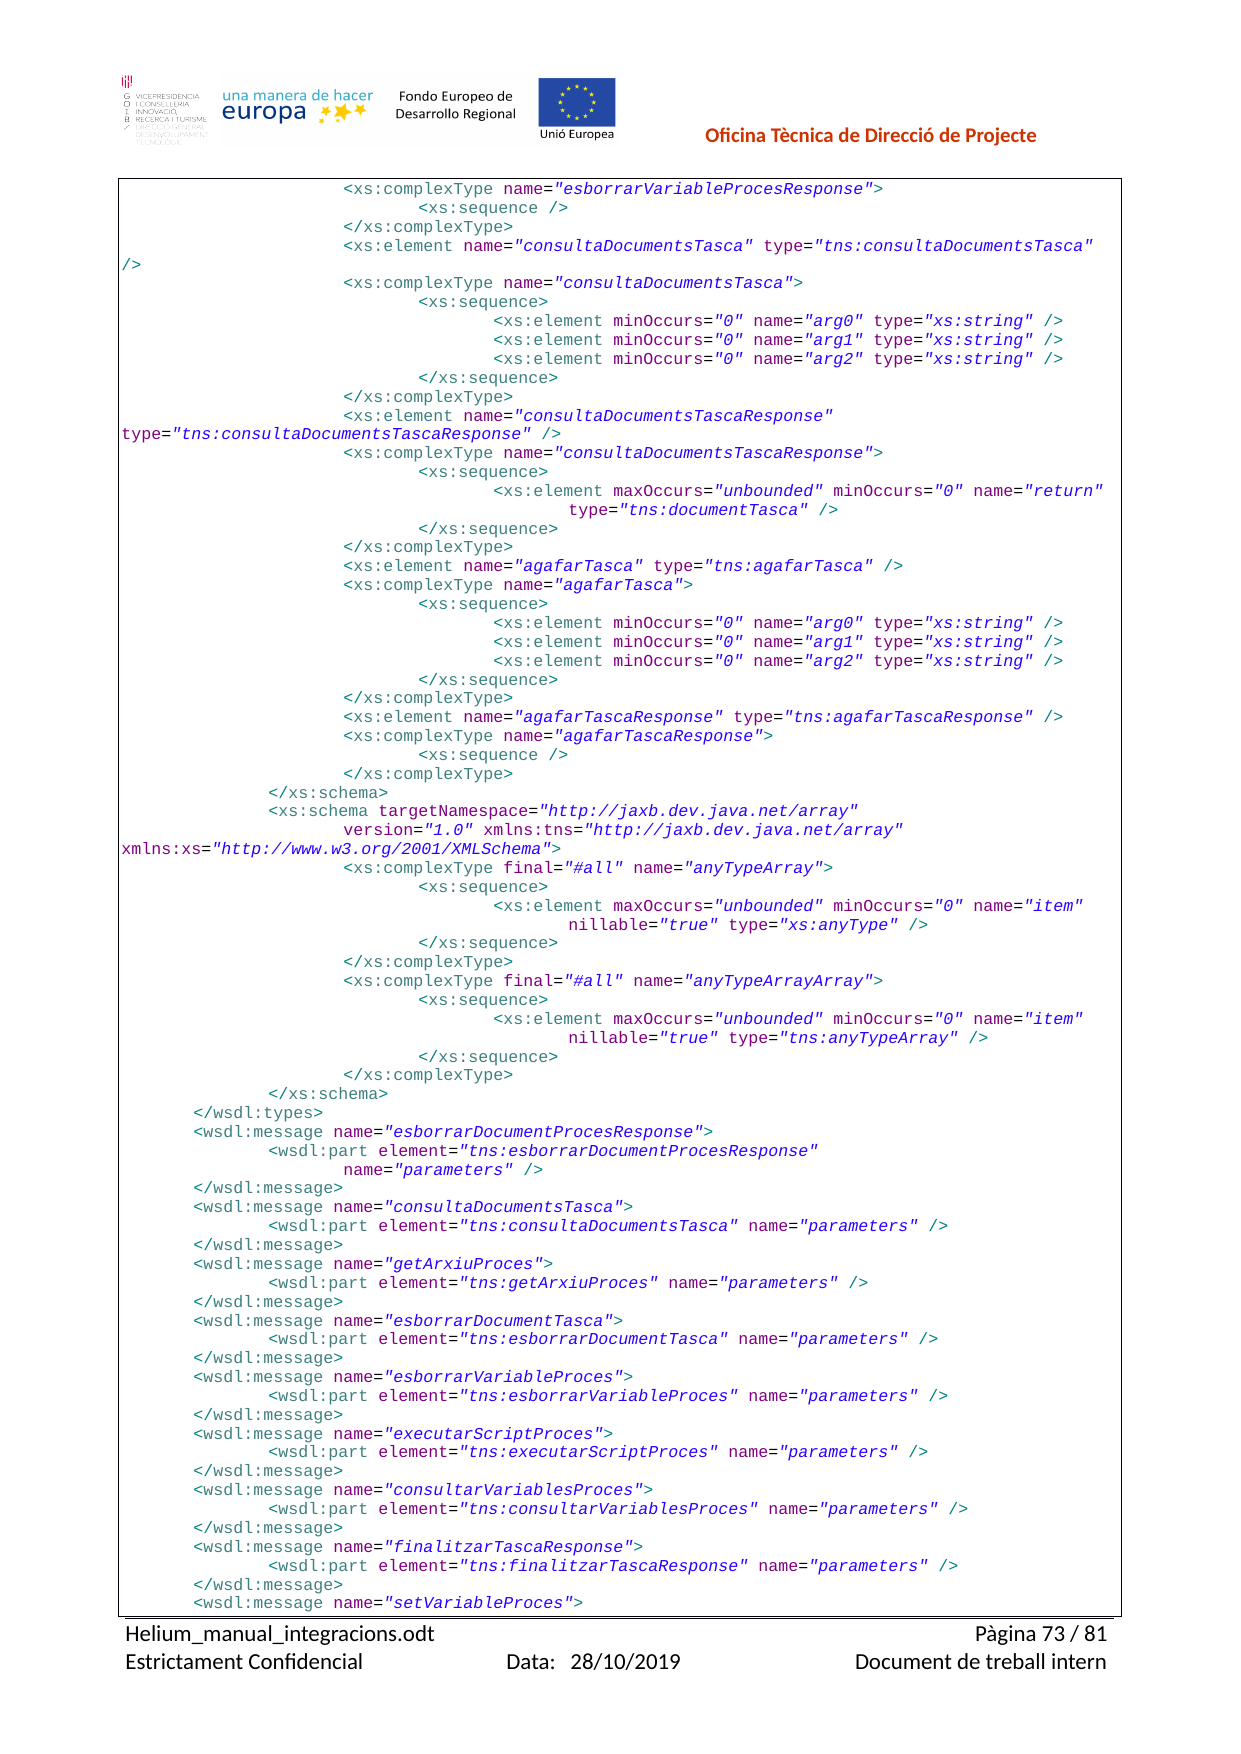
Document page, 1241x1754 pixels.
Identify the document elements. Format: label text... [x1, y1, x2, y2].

text <wsdl:message name="consultarVariablesProces"> [119, 1479, 1121, 1497]
text type="tns:documentTasca" /> [119, 498, 1121, 517]
text <xs:sequence /> [119, 197, 1121, 215]
text <wsdl:message name="esborrarDocumentTasca"> [119, 1309, 1121, 1328]
text <wsdl:message name="getArxiuProces"> [119, 1252, 1121, 1271]
text <xs:sequence> [119, 592, 1121, 611]
text nillable="true" type="tns:anyTypeArray" /> [119, 1026, 1121, 1045]
text <wsdl:part element="tns:consultarVariablesProces" name="parameters" /> [119, 1497, 1121, 1516]
text <xs:sequence> [119, 291, 1121, 310]
text <wsdl:message name="finalitzarTascaResponse"> [119, 1535, 1121, 1554]
text </wsdl:message> [119, 1516, 1121, 1535]
text <xs:element name="consultaDocumentsTascaResponse" type="tns:consultaDocumentsTascaResponse" /> [119, 404, 1121, 442]
picture [219, 73, 621, 147]
text <xs:element minOccurs="0" name="arg1" type="xs:string" /> [119, 630, 1121, 649]
text <wsdl:message name="consultaDocumentsTasca"> [119, 1196, 1121, 1215]
text </wsdl:types> [119, 1102, 1121, 1120]
text </xs:sequence> [119, 1045, 1121, 1064]
text </wsdl:message> [119, 1460, 1121, 1479]
text <wsdl:part element="tns:getArxiuProces" name="parameters" /> [119, 1271, 1121, 1290]
text </xs:sequence> [119, 668, 1121, 687]
text </xs:complexType> [119, 1064, 1121, 1083]
text <xs:schema targetNamespace="http://jaxb.dev.java.net/array" [119, 800, 1121, 819]
text </xs:sequence> [119, 517, 1121, 536]
text <xs:element name="consultaDocumentsTasca" type="tns:consultaDocumentsTasca" /> [119, 234, 1121, 272]
text <xs:complexType name="agafarTascaResponse"> [119, 724, 1121, 743]
text </wsdl:message> [119, 1177, 1121, 1196]
text </wsdl:message> [119, 1573, 1121, 1592]
picture [118, 73, 213, 147]
text <xs:element name="agafarTasca" type="tns:agafarTasca" /> [119, 555, 1121, 574]
text <xs:element minOccurs="0" name="arg0" type="xs:string" /> [119, 611, 1121, 630]
text <wsdl:part element="tns:executarScriptProces" name="parameters" /> [119, 1441, 1121, 1460]
text </xs:complexType> [119, 536, 1121, 555]
text <xs:element minOccurs="0" name="arg2" type="xs:string" /> [119, 347, 1121, 366]
text <xs:element maxOccurs="unbounded" minOccurs="0" name="item" [119, 894, 1121, 913]
text <wsdl:part element="tns:consultaDocumentsTasca" name="parameters" /> [119, 1215, 1121, 1233]
text <xs:complexType name="agafarTasca"> [119, 574, 1121, 592]
text </xs:complexType> [119, 385, 1121, 404]
text </xs:complexType> [119, 215, 1121, 234]
text <wsdl:part element="tns:esborrarDocumentTasca" name="parameters" /> [119, 1328, 1121, 1347]
text </xs:schema> [119, 781, 1121, 800]
text <xs:element minOccurs="0" name="arg1" type="xs:string" /> [119, 328, 1121, 347]
text name="parameters" /> [119, 1158, 1121, 1177]
text <wsdl:part element="tns:finalitzarTascaResponse" name="parameters" /> [119, 1554, 1121, 1573]
text <wsdl:message name="esborrarDocumentProcesResponse"> [119, 1120, 1121, 1139]
text <xs:element minOccurs="0" name="arg2" type="xs:string" /> [119, 649, 1121, 668]
text <xs:sequence> [119, 461, 1121, 479]
text </xs:complexType> [119, 762, 1121, 781]
text <xs:sequence /> [119, 743, 1121, 762]
text <wsdl:message name="setVariableProces"> [119, 1592, 1121, 1616]
text version="1.0" xmlns:tns="http://jaxb.dev.java.net/array" xmlns:xs="http://www.w3.org/2001/XMLSchema"> [119, 819, 1121, 856]
text <xs:sequence> [119, 988, 1121, 1007]
text <xs:element minOccurs="0" name="arg0" type="xs:string" /> [119, 310, 1121, 328]
text <xs:complexType name="consultaDocumentsTascaResponse"> [119, 442, 1121, 461]
text </xs:complexType> [119, 687, 1121, 706]
text <xs:element maxOccurs="unbounded" minOccurs="0" name="return" [119, 479, 1121, 498]
text <wsdl:part element="tns:esborrarVariableProces" name="parameters" /> [119, 1384, 1121, 1403]
text <wsdl:message name="executarScriptProces"> [119, 1422, 1121, 1441]
text <xs:complexType final="#all" name="anyTypeArrayArray"> [119, 969, 1121, 988]
text </wsdl:message> [119, 1403, 1121, 1422]
text <xs:sequence> [119, 875, 1121, 894]
text <wsdl:part element="tns:esborrarDocumentProcesResponse" [119, 1139, 1121, 1158]
text </xs:schema> [119, 1083, 1121, 1102]
text <wsdl:message name="esborrarVariableProces"> [119, 1366, 1121, 1384]
text nillable="true" type="xs:anyType" /> [119, 913, 1121, 932]
text </xs:sequence> [119, 932, 1121, 951]
text <xs:complexType name="consultaDocumentsTasca"> [119, 272, 1121, 291]
text </wsdl:message> [119, 1347, 1121, 1366]
text </xs:complexType> [119, 951, 1121, 969]
text <xs:element name="agafarTascaResponse" type="tns:agafarTascaResponse" /> [119, 706, 1121, 724]
text <xs:complexType final="#all" name="anyTypeArray"> [119, 856, 1121, 875]
text </xs:sequence> [119, 366, 1121, 385]
text </wsdl:message> [119, 1290, 1121, 1309]
text <xs:complexType name="esborrarVariableProcesResponse"> [119, 179, 1121, 197]
text <xs:element maxOccurs="unbounded" minOccurs="0" name="item" [119, 1007, 1121, 1026]
text </wsdl:message> [119, 1233, 1121, 1252]
